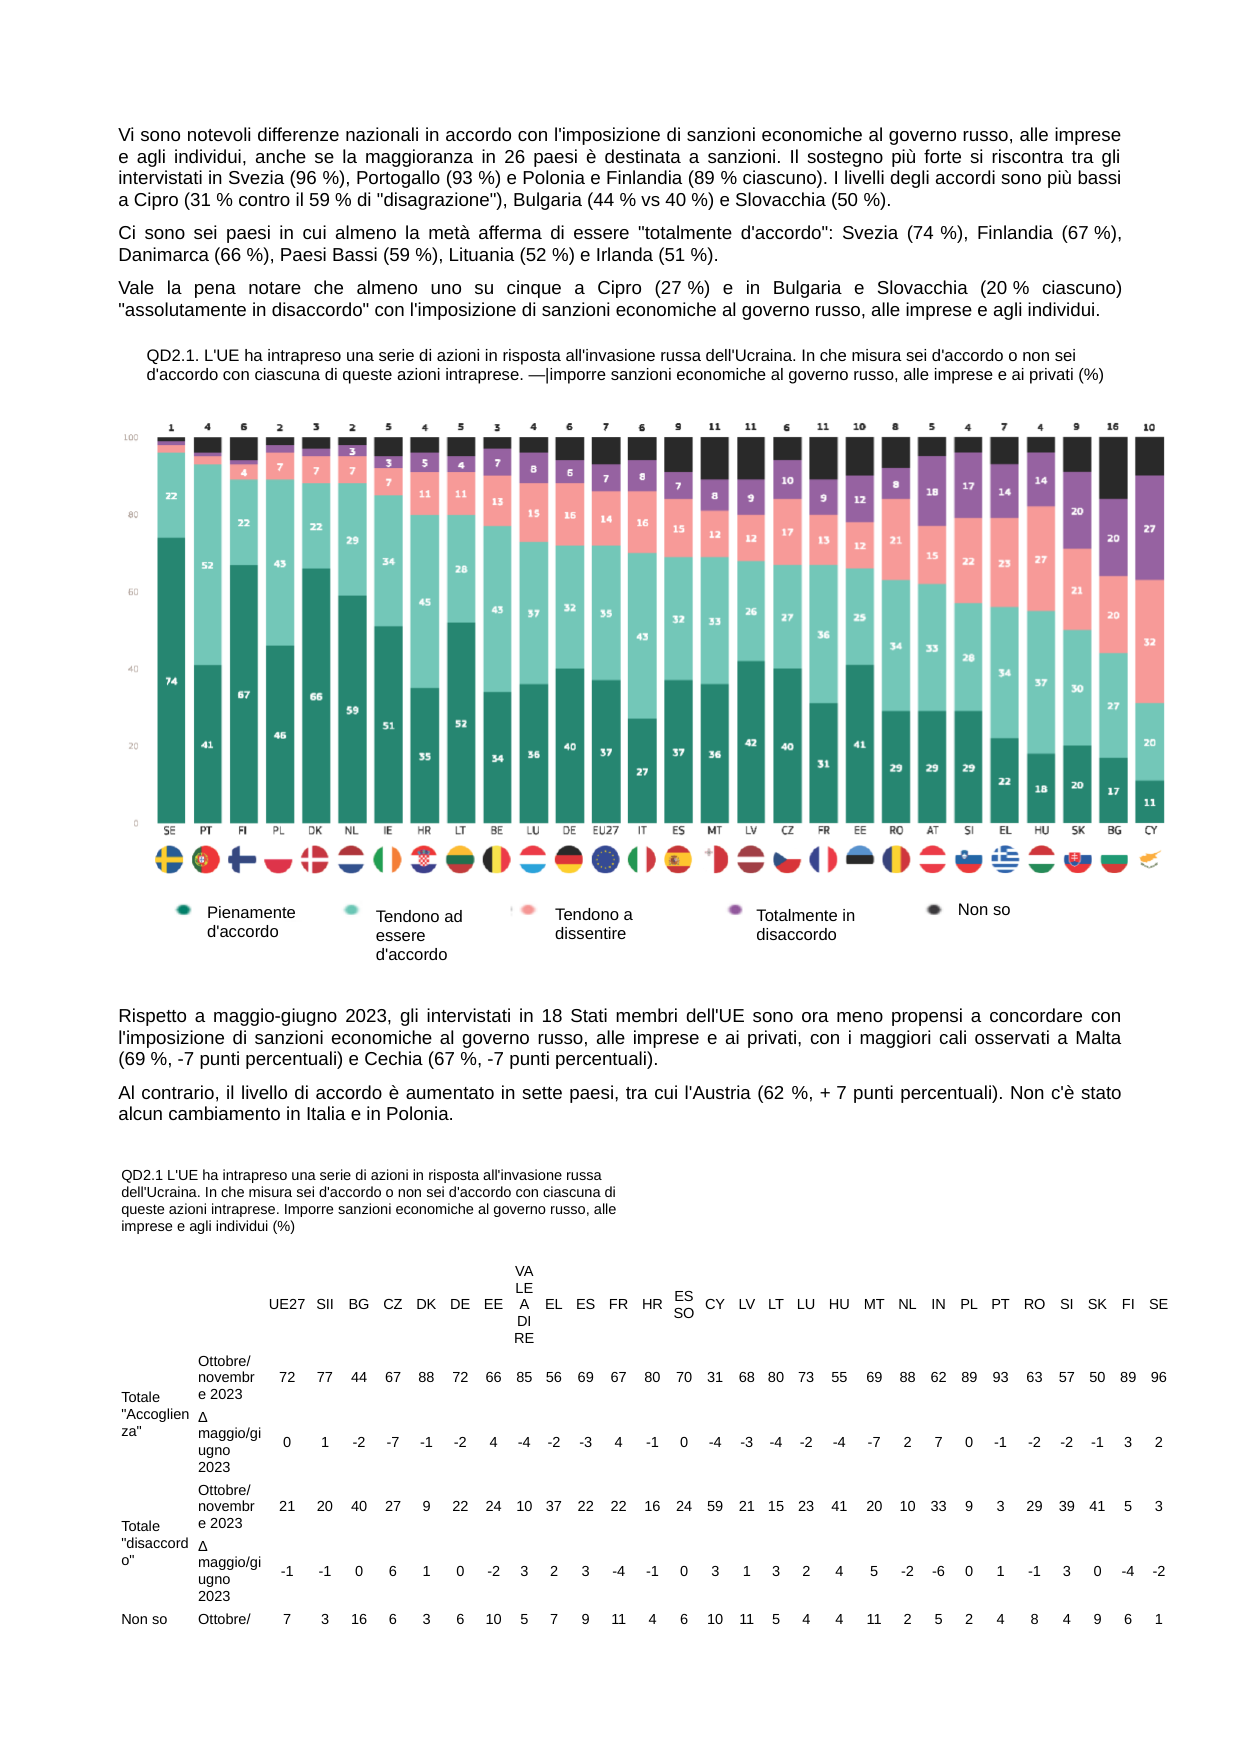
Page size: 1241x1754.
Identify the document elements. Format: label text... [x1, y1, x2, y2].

table_cell 7 [923, 1405, 954, 1478]
table_cell -1 [635, 1405, 669, 1478]
table_cell 10 [510, 1478, 538, 1534]
table_header QD2.1 L'UE ha intrapreso una serie di azioni in risposta all'invasione russa dell'Ucraina. In che misura sei d'accordo o non sei d'accordo con ciascuna di queste azioni intraprese. Imporre sanzioni economiche al governo russo, alle imprese e agli individui (%) [118, 1164, 635, 1237]
table_cell 3 [308, 1608, 341, 1630]
table_cell 7 [538, 1608, 569, 1630]
table_cell 0 [341, 1535, 376, 1607]
table_cell 5 [1114, 1478, 1142, 1534]
table_cell 0 [954, 1405, 984, 1478]
table_cell 77 [308, 1349, 341, 1405]
table_cell 4 [822, 1608, 856, 1630]
table_cell 0 [266, 1405, 308, 1478]
table_cell 3 [409, 1608, 443, 1630]
table_cell [266, 1237, 308, 1259]
table_cell 1 [1142, 1608, 1175, 1630]
table_cell 62 [923, 1349, 954, 1405]
table_cell 41 [1081, 1478, 1114, 1534]
table_cell VALE A DIRE [510, 1260, 538, 1349]
table_cell [635, 1237, 669, 1259]
table_cell HR [635, 1260, 669, 1349]
table_cell -3 [569, 1405, 602, 1478]
table_cell 4 [822, 1535, 856, 1607]
table_cell 20 [856, 1478, 892, 1534]
table_cell 57 [1053, 1349, 1081, 1405]
table_cell 93 [984, 1349, 1016, 1405]
table_cell -2 [1053, 1405, 1081, 1478]
table_cell 3 [1142, 1478, 1175, 1534]
table_cell -3 [732, 1405, 761, 1478]
table_cell [1053, 1237, 1081, 1259]
table_cell 4 [477, 1405, 510, 1478]
table_cell 6 [670, 1608, 698, 1630]
table_cell 88 [409, 1349, 443, 1405]
table_cell 9 [1081, 1608, 1114, 1630]
table_cell 22 [569, 1478, 602, 1534]
table_cell LU [790, 1260, 822, 1349]
table_cell BG [341, 1260, 376, 1349]
table_cell [1114, 1237, 1142, 1259]
table_cell 3 [984, 1478, 1016, 1534]
table_cell 9 [954, 1478, 984, 1534]
table_cell 3 [1053, 1535, 1081, 1607]
table_cell 3 [569, 1535, 602, 1607]
table_cell [195, 1237, 266, 1259]
table_cell EL [538, 1260, 569, 1349]
table_cell [698, 1237, 732, 1259]
table_cell MT [856, 1260, 892, 1349]
table_cell 31 [698, 1349, 732, 1405]
table_cell 6 [1114, 1608, 1142, 1630]
table_cell -1 [1081, 1405, 1114, 1478]
table_cell -7 [856, 1405, 892, 1478]
table_cell Non so [118, 1608, 195, 1630]
table_cell 96 [1142, 1349, 1175, 1405]
table_cell 16 [341, 1608, 376, 1630]
text Ci sono sei paesi in cui almeno la metà afferma di essere "totalmente d'accordo": Svezia (74 %), Finlandia (67 %), Danimarca (66 %), Paesi Bassi (59 %), Lituania (52 %) e Irlanda (51 %). [118, 222, 1122, 265]
table_cell 1 [409, 1535, 443, 1607]
table_header [1053, 1164, 1081, 1237]
table_cell 22 [602, 1478, 635, 1534]
table_cell 50 [1081, 1349, 1114, 1405]
table_cell -2 [477, 1535, 510, 1607]
table_cell 4 [984, 1608, 1016, 1630]
picture [161, 891, 949, 929]
table_cell [602, 1237, 635, 1259]
table_cell 11 [602, 1608, 635, 1630]
table_cell 88 [892, 1349, 923, 1405]
table_cell 80 [761, 1349, 790, 1405]
text Vale la pena notare che almeno uno su cinque a Cipro (27 %) e in Bulgaria e Slovacchia (20 % ciascuno) "assolutamente in disaccordo" con l'imposizione di sanzioni economiche al governo russo, alle imprese e agli individui. [118, 277, 1122, 320]
table_cell 89 [954, 1349, 984, 1405]
table_cell Ottobre/novembre 2023 [195, 1478, 266, 1534]
table_cell 1 [984, 1535, 1016, 1607]
table_header [954, 1164, 984, 1237]
table_cell 89 [1114, 1349, 1142, 1405]
table_cell IN [923, 1260, 954, 1349]
table_cell 3 [1114, 1405, 1142, 1478]
table_cell 39 [1053, 1478, 1081, 1534]
table_cell 0 [670, 1405, 698, 1478]
table_cell 40 [341, 1478, 376, 1534]
table_cell 56 [538, 1349, 569, 1405]
table_header [822, 1164, 856, 1237]
table_cell SK [1081, 1260, 1114, 1349]
table_cell 10 [477, 1608, 510, 1630]
table_cell PL [954, 1260, 984, 1349]
table_cell [1016, 1237, 1052, 1259]
table_cell SI [1053, 1260, 1081, 1349]
table_cell -1 [266, 1535, 308, 1607]
table_cell 3 [698, 1535, 732, 1607]
table_cell 4 [790, 1608, 822, 1630]
table_cell -4 [1114, 1535, 1142, 1607]
table_cell UE27 [266, 1260, 308, 1349]
table_cell -2 [538, 1405, 569, 1478]
table_cell 1 [308, 1405, 341, 1478]
text Rispetto a maggio-giugno 2023, gli intervistati in 18 Stati membri dell'UE sono ora meno propensi a concordare con l'imposizione di sanzioni economiche al governo russo, alle imprese e ai privati, con i maggiori cali osservati a Malta (69 %, -7 punti percentuali) e Cechia (67 %, -7 punti percentuali). [118, 1005, 1122, 1070]
table_cell 69 [856, 1349, 892, 1405]
table_header [1142, 1164, 1175, 1237]
table_cell 33 [923, 1478, 954, 1534]
table_cell 70 [670, 1349, 698, 1405]
table_cell LV [732, 1260, 761, 1349]
table_cell [923, 1237, 954, 1259]
table_cell 24 [670, 1478, 698, 1534]
table_cell 29 [1016, 1478, 1052, 1534]
table_cell 0 [670, 1535, 698, 1607]
table_cell 23 [790, 1478, 822, 1534]
table_cell 2 [790, 1535, 822, 1607]
table_cell 7 [266, 1608, 308, 1630]
table_cell -7 [376, 1405, 409, 1478]
table_cell 37 [538, 1478, 569, 1534]
table_cell EE [477, 1260, 510, 1349]
table_cell 67 [602, 1349, 635, 1405]
table_cell 4 [602, 1405, 635, 1478]
table_cell -2 [892, 1535, 923, 1607]
table_cell [195, 1260, 266, 1349]
table_cell -2 [1016, 1405, 1052, 1478]
table_cell Totale "disaccordo" [118, 1478, 195, 1607]
table_cell -4 [510, 1405, 538, 1478]
table_cell SII [308, 1260, 341, 1349]
table_cell PT [984, 1260, 1016, 1349]
table_cell 2 [954, 1608, 984, 1630]
table_header [732, 1164, 761, 1237]
table_cell 15 [761, 1478, 790, 1534]
table_cell 27 [376, 1478, 409, 1534]
table_header [856, 1164, 892, 1237]
table_cell [477, 1237, 510, 1259]
table_cell 10 [698, 1608, 732, 1630]
table_cell -4 [761, 1405, 790, 1478]
table_cell [892, 1237, 923, 1259]
table_cell 0 [443, 1535, 477, 1607]
table_cell NL [892, 1260, 923, 1349]
table_cell 3 [510, 1535, 538, 1607]
table_cell [376, 1237, 409, 1259]
table_cell 22 [443, 1478, 477, 1534]
table_cell ESSO [670, 1260, 698, 1349]
table_cell 67 [376, 1349, 409, 1405]
table_cell 66 [477, 1349, 510, 1405]
table_cell 72 [266, 1349, 308, 1405]
table_cell 6 [376, 1535, 409, 1607]
table_cell 20 [308, 1478, 341, 1534]
table_cell [443, 1237, 477, 1259]
table_cell 2 [892, 1405, 923, 1478]
table_cell -4 [822, 1405, 856, 1478]
table_cell 0 [954, 1535, 984, 1607]
table_cell 3 [761, 1535, 790, 1607]
table_cell Totale "Accoglienza" [118, 1349, 195, 1478]
table_cell RO [1016, 1260, 1052, 1349]
text Vi sono notevoli differenze nazionali in accordo con l'imposizione di sanzioni economiche al governo russo, alle imprese e agli individui, anche se la maggioranza in 26 paesi è destinata a sanzioni. Il sostegno più forte si riscontra tra gli intervistati in Svezia (96 %), Portogallo (93 %) e Polonia e Finlandia (89 % ciascuno). I livelli degli accordi sono più bassi a Cipro (31 % contro il 59 % di "disagrazione"), Bulgaria (44 % vs 40 %) e Slovacchia (50 %). [118, 124, 1122, 210]
table_cell -1 [635, 1535, 669, 1607]
table_cell 0 [1081, 1535, 1114, 1607]
table_header [635, 1164, 669, 1237]
table_cell 5 [510, 1608, 538, 1630]
table_cell -2 [1142, 1535, 1175, 1607]
table_cell 73 [790, 1349, 822, 1405]
table_cell 5 [856, 1535, 892, 1607]
table_cell 16 [635, 1478, 669, 1534]
table_cell [538, 1237, 569, 1259]
table_cell 68 [732, 1349, 761, 1405]
table_cell [118, 1260, 195, 1349]
table_cell FI [1114, 1260, 1142, 1349]
table_cell 4 [635, 1608, 669, 1630]
table_cell 6 [443, 1608, 477, 1630]
table_cell [790, 1237, 822, 1259]
table_cell DK [409, 1260, 443, 1349]
table_header [790, 1164, 822, 1237]
table_cell -4 [698, 1405, 732, 1478]
table_cell Ottobre/novembre 2023 [195, 1349, 266, 1405]
table_cell -1 [409, 1405, 443, 1478]
table_cell 72 [443, 1349, 477, 1405]
table_header [1081, 1164, 1114, 1237]
table_cell 9 [409, 1478, 443, 1534]
table_cell [341, 1237, 376, 1259]
table_header [761, 1164, 790, 1237]
table_cell 2 [1142, 1405, 1175, 1478]
table_cell 8 [1016, 1608, 1052, 1630]
table_cell 11 [732, 1608, 761, 1630]
table_cell [856, 1237, 892, 1259]
table_cell 24 [477, 1478, 510, 1534]
table_cell -1 [1016, 1535, 1052, 1607]
table_cell 69 [569, 1349, 602, 1405]
table_cell 63 [1016, 1349, 1052, 1405]
table_cell [1142, 1237, 1175, 1259]
table_cell 21 [266, 1478, 308, 1534]
table_cell 1 [732, 1535, 761, 1607]
table_cell Δ maggio/giugno 2023 [195, 1535, 266, 1607]
table_cell 2 [892, 1608, 923, 1630]
table_header [698, 1164, 732, 1237]
table_cell 6 [376, 1608, 409, 1630]
table_cell [732, 1237, 761, 1259]
table_cell [670, 1237, 698, 1259]
table_cell [761, 1237, 790, 1259]
table_header [923, 1164, 954, 1237]
table_cell [409, 1237, 443, 1259]
table_cell 9 [569, 1608, 602, 1630]
table_cell -2 [443, 1405, 477, 1478]
table_cell 59 [698, 1478, 732, 1534]
table_cell 5 [923, 1608, 954, 1630]
table_cell [984, 1237, 1016, 1259]
table_cell -2 [790, 1405, 822, 1478]
table_cell [954, 1237, 984, 1259]
table_cell 11 [856, 1608, 892, 1630]
table_cell LT [761, 1260, 790, 1349]
table_cell 44 [341, 1349, 376, 1405]
table_cell FR [602, 1260, 635, 1349]
table_cell DE [443, 1260, 477, 1349]
table_cell -6 [923, 1535, 954, 1607]
table_cell [1081, 1237, 1114, 1259]
table_cell 10 [892, 1478, 923, 1534]
table_cell -1 [984, 1405, 1016, 1478]
table_cell [118, 1237, 195, 1259]
table_cell -2 [341, 1405, 376, 1478]
table_cell 4 [1053, 1608, 1081, 1630]
table_header [984, 1164, 1016, 1237]
table_cell CY [698, 1260, 732, 1349]
table_cell Δ maggio/giugno 2023 [195, 1405, 266, 1478]
table_cell SE [1142, 1260, 1175, 1349]
table_cell 5 [761, 1608, 790, 1630]
table_cell 41 [822, 1478, 856, 1534]
table_cell Ottobre/ [195, 1608, 266, 1630]
table_cell [822, 1237, 856, 1259]
table_cell ES [569, 1260, 602, 1349]
table_cell HU [822, 1260, 856, 1349]
table_cell -4 [602, 1535, 635, 1607]
table_header [1114, 1164, 1142, 1237]
table_cell [510, 1237, 538, 1259]
text Al contrario, il livello di accordo è aumentato in sette paesi, tra cui l'Austria (62 %, + 7 punti percentuali). Non c'è stato alcun cambiamento in Italia e in Polonia. [118, 1082, 1122, 1125]
table_cell 55 [822, 1349, 856, 1405]
table_header [670, 1164, 698, 1237]
picture [118, 419, 1174, 879]
table_cell 2 [538, 1535, 569, 1607]
table_header [1016, 1164, 1052, 1237]
table_cell 21 [732, 1478, 761, 1534]
table_cell 85 [510, 1349, 538, 1405]
table_cell -1 [308, 1535, 341, 1607]
table_cell 80 [635, 1349, 669, 1405]
table_header [892, 1164, 923, 1237]
table_cell CZ [376, 1260, 409, 1349]
table_cell [308, 1237, 341, 1259]
table_cell [569, 1237, 602, 1259]
